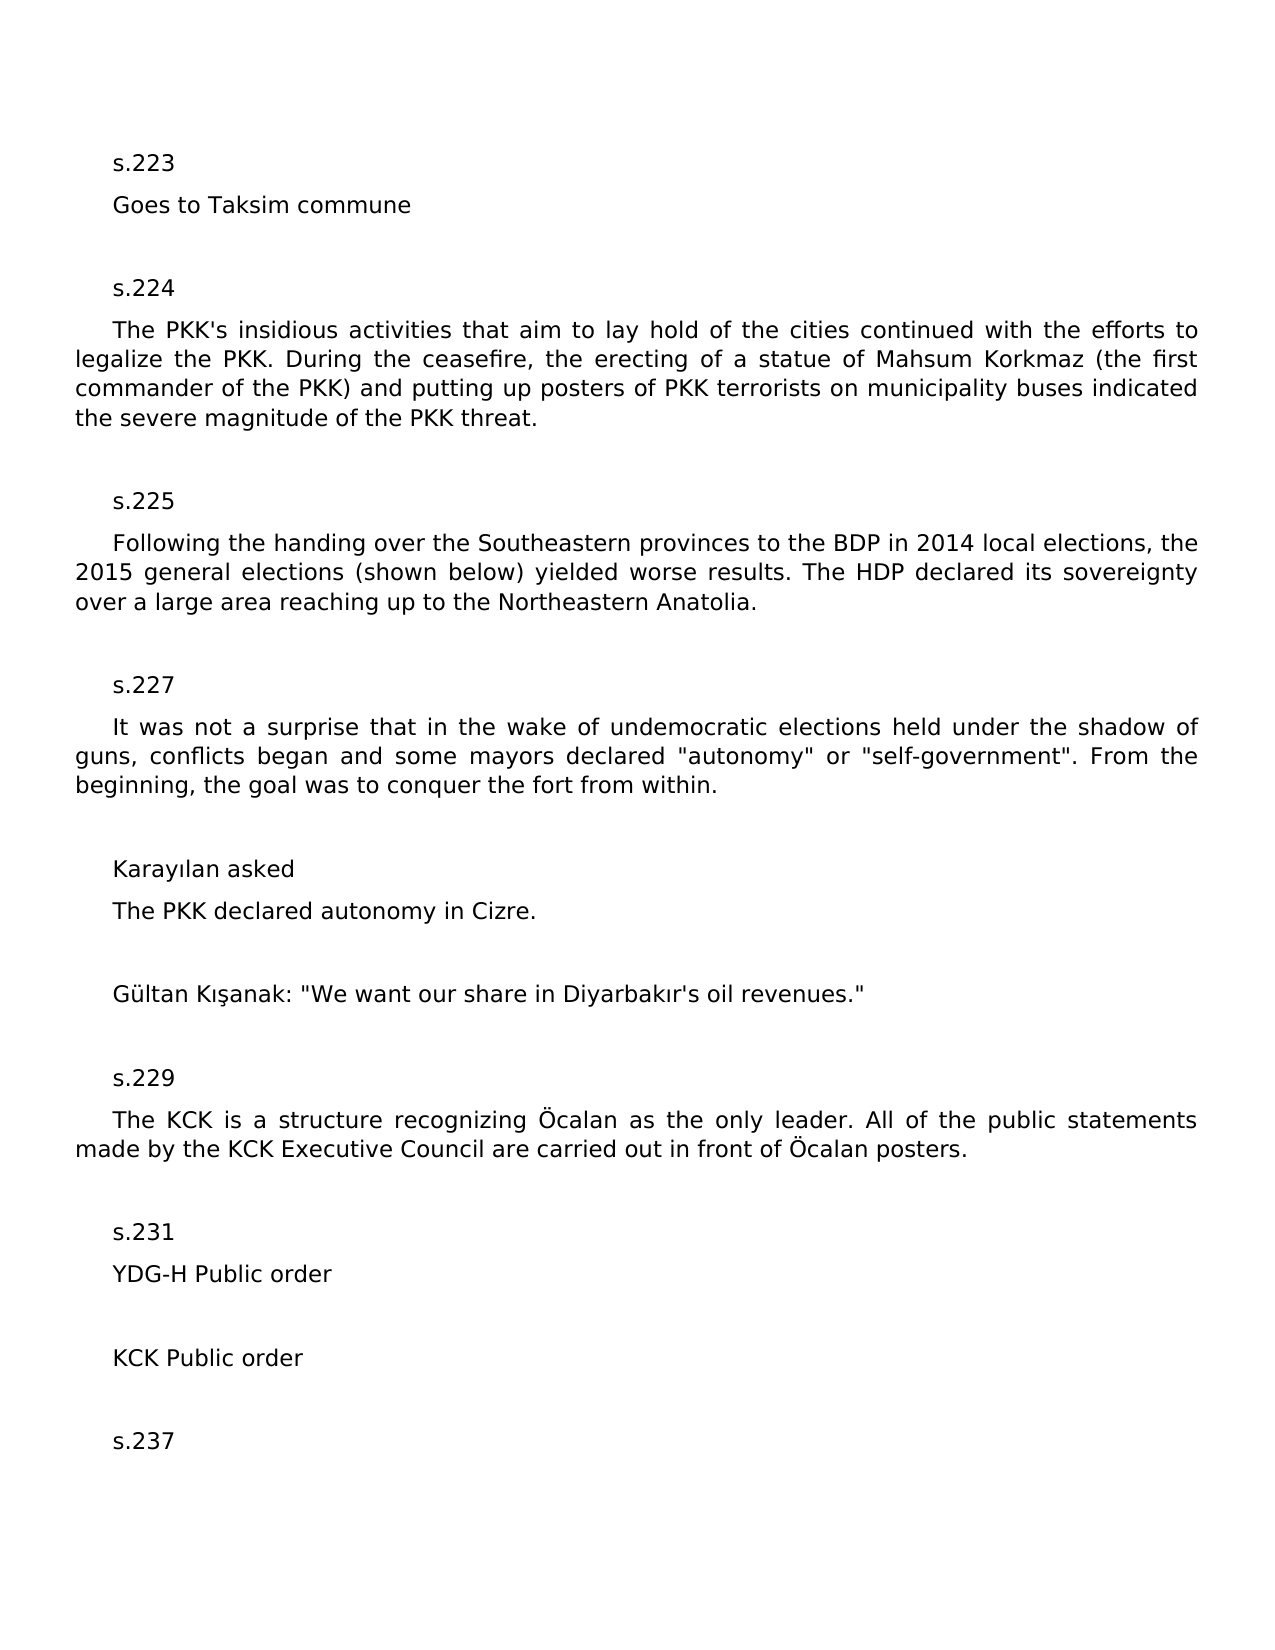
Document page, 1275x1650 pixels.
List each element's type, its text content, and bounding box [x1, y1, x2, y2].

text s.227 [75, 672, 1200, 699]
text YDG-H Public order [75, 1261, 1200, 1288]
text The PKK's insidious activities that aim to lay hold of the cities continued with the efforts to legalize the PKK. During the ceasefire, the erecting of a statue of Mahsum Korkmaz (the first commander of the PKK) and putting up posters of PKK terrorists on municipality buses indicated the severe magnitude of the PKK threat. [75, 317, 1200, 432]
text KCK Public order [75, 1345, 1200, 1372]
text s.237 [75, 1428, 1200, 1455]
text The PKK declared autonomy in Cizre. [75, 898, 1200, 924]
text s.229 [75, 1065, 1200, 1092]
text Gültan Kışanak: "We want our share in Diyarbakır's oil revenues." [75, 981, 1200, 1008]
text s.231 [75, 1219, 1200, 1246]
text Following the handing over the Southeastern provinces to the BDP in 2014 local elections, the 2015 general elections (shown below) yielded worse results. The HDP declared its sovereignty over a large area reaching up to the Northeastern Anatolia. [75, 530, 1200, 615]
text s.225 [75, 488, 1200, 515]
text Karayılan asked [75, 856, 1200, 883]
text The KCK is a structure recognizing Öcalan as the only leader. All of the public statements made by the KCK Executive Council are carried out in front of Öcalan posters. [75, 1107, 1200, 1163]
text Goes to Taksim commune [75, 192, 1200, 218]
text s.223 [75, 150, 1200, 177]
text s.224 [75, 275, 1200, 302]
text It was not a surprise that in the wake of undemocratic elections held under the shadow of guns, conflicts began and some mayors declared "autonomy" or "self-government". From the beginning, the goal was to conquer the fort from within. [75, 714, 1200, 799]
